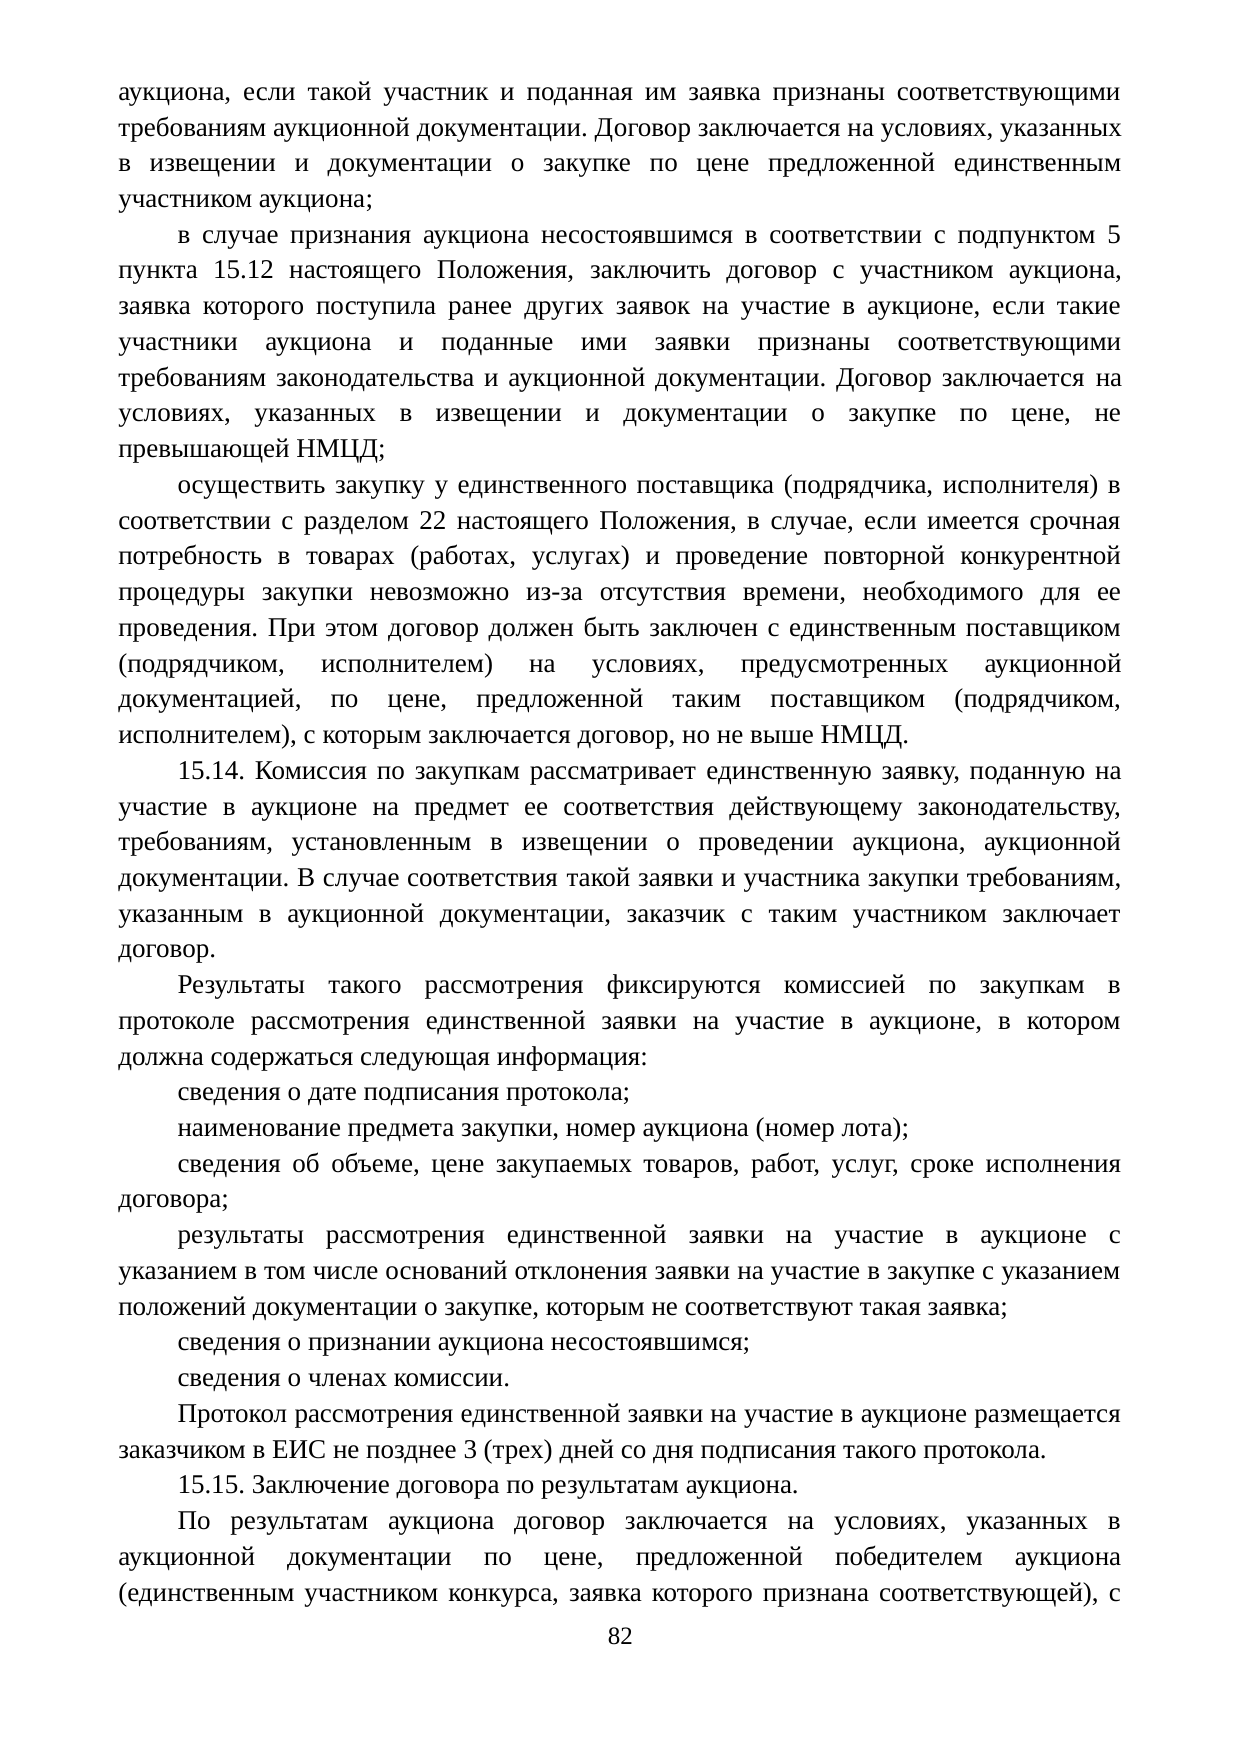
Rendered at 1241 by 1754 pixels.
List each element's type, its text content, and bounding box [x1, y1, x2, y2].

text в случае признания аукциона несостоявшимся в соответствии с подпунктом 5 пункта 15.12 настоящего Положения, заключить договор с участником аукциона, заявка которого поступила ранее других заявок на участие в аукционе, если такие участники аукциона и поданные ими заявки признаны соответствующими требованиям законодательства и аукционной документации. Договор заключается на условиях, указанных в извещении и документации о закупке по цене, не превышающей НМЦД; [118, 218, 1122, 463]
text 15.15. Заключение договора по результатам аукциона. [118, 1468, 1122, 1499]
text Результаты такого рассмотрения фиксируются комиссией по закупкам в протоколе рассмотрения единственной заявки на участие в аукционе, в котором должна содержаться следующая информация: [118, 968, 1122, 1071]
text сведения о членах комиссии. [118, 1361, 1122, 1392]
text сведения о признании аукциона несостоявшимся; [118, 1326, 1122, 1357]
text сведения об объеме, цене закупаемых товаров, работ, услуг, сроке исполнения договора; [118, 1147, 1122, 1214]
text По результатам аукциона договор заключается на условиях, указанных в аукционной документации по цене, предложенной победителем аукциона (единственным участником конкурса, заявка которого признана соответствующей), с [118, 1504, 1122, 1607]
text результаты рассмотрения единственной заявки на участие в аукционе с указанием в том числе оснований отклонения заявки на участие в закупке с указанием положений документации о закупке, которым не соответствуют такая заявка; [118, 1218, 1122, 1321]
text аукциона, если такой участник и поданная им заявка признаны соответствующими требованиям аукционной документации. Договор заключается на условиях, указанных в извещении и документации о закупке по цене предложенной единственным участником аукциона; [118, 75, 1122, 213]
text наименование предмета закупки, номер аукциона (номер лота); [118, 1111, 1122, 1142]
text сведения о дате подписания протокола; [118, 1075, 1122, 1107]
text Протокол рассмотрения единственной заявки на участие в аукционе размещается заказчиком в ЕИС не позднее 3 (трех) дней со дня подписания такого протокола. [118, 1397, 1122, 1464]
text осуществить закупку у единственного поставщика (подрядчика, исполнителя) в соответствии с разделом 22 настоящего Положения, в случае, если имеется срочная потребность в товарах (работах, услугах) и проведение повторной конкурентной процедуры закупки невозможно из-за отсутствия времени, необходимого для ее проведения. При этом договор должен быть заключен с единственным поставщиком (подрядчиком, исполнителем) на условиях, предусмотренных аукционной документацией, по цене, предложенной таким поставщиком (подрядчиком, исполнителем), с которым заключается договор, но не выше НМЦД. [118, 468, 1122, 749]
text 15.14. Комиссия по закупкам рассматривает единственную заявку, поданную на участие в аукционе на предмет ее соответствия действующему законодательству, требованиям, установленным в извещении о проведении аукциона, аукционной документации. В случае соответствия такой заявки и участника закупки требованиям, указанным в аукционной документации, заказчик с таким участником заключает договор. [118, 754, 1122, 964]
